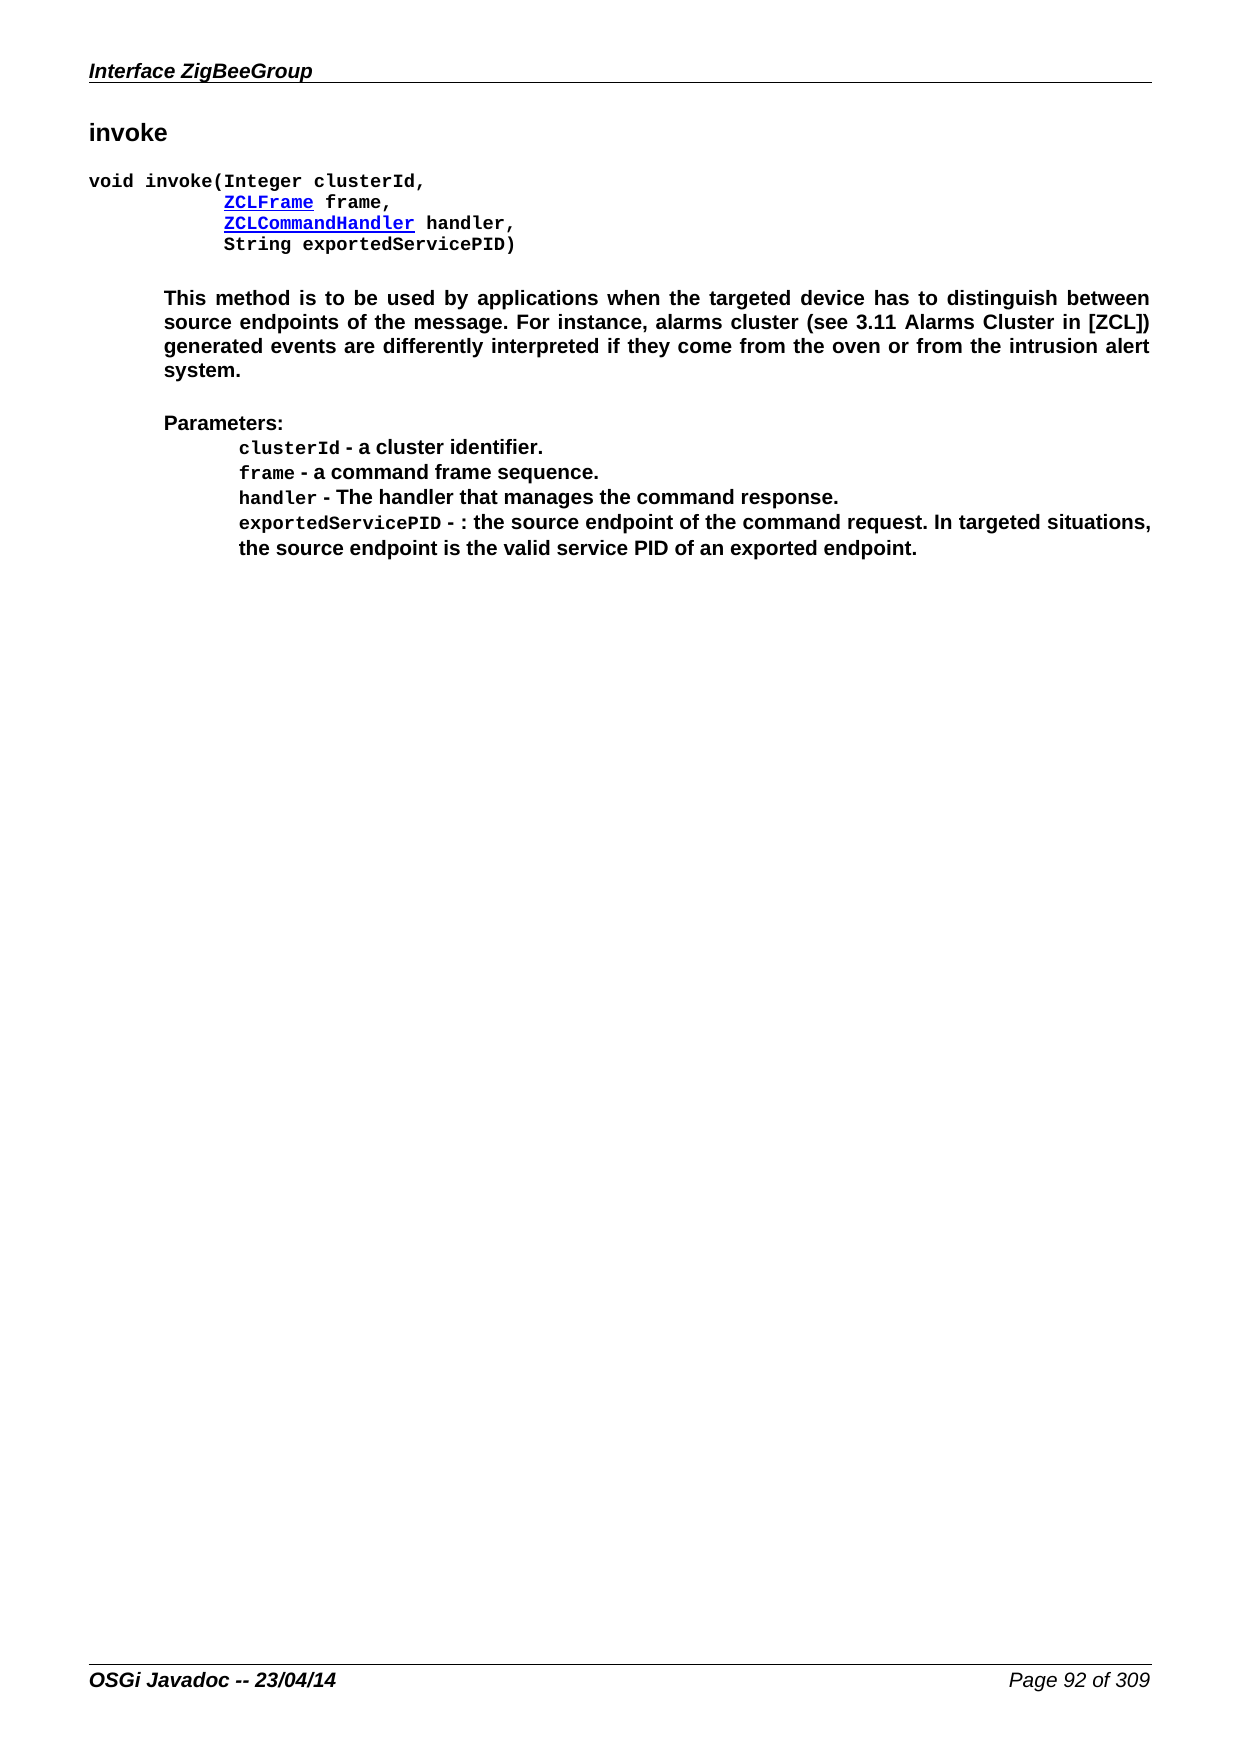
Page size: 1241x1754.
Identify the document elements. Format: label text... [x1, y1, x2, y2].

text frame - a command frame sequence. [238, 460, 1152, 485]
text handler - The handler that manages the command response. [238, 485, 1152, 510]
text exportedServicePID - : the source endpoint of the command request. In targeted situations, the source endpoint is the valid service PID of an exported endpoint. [238, 510, 1152, 559]
text This method is to be used by applications when the targeted device has to distinguish between source endpoints of the message. For instance, alarms cluster (see 3.11 Alarms Cluster in [ZCL]) generated events are differently interpreted if they come from the oven or from the intrusion alert system. [163, 286, 1152, 381]
text Parameters: [163, 411, 1152, 434]
text void invoke(Integer clusterId, ZCLFrame frame, ZCLCommandHandler handler, String exportedServicePID) [88, 171, 1152, 256]
subtitle invoke [88, 118, 1152, 147]
text clusterId - a cluster identifier. [238, 434, 1152, 460]
